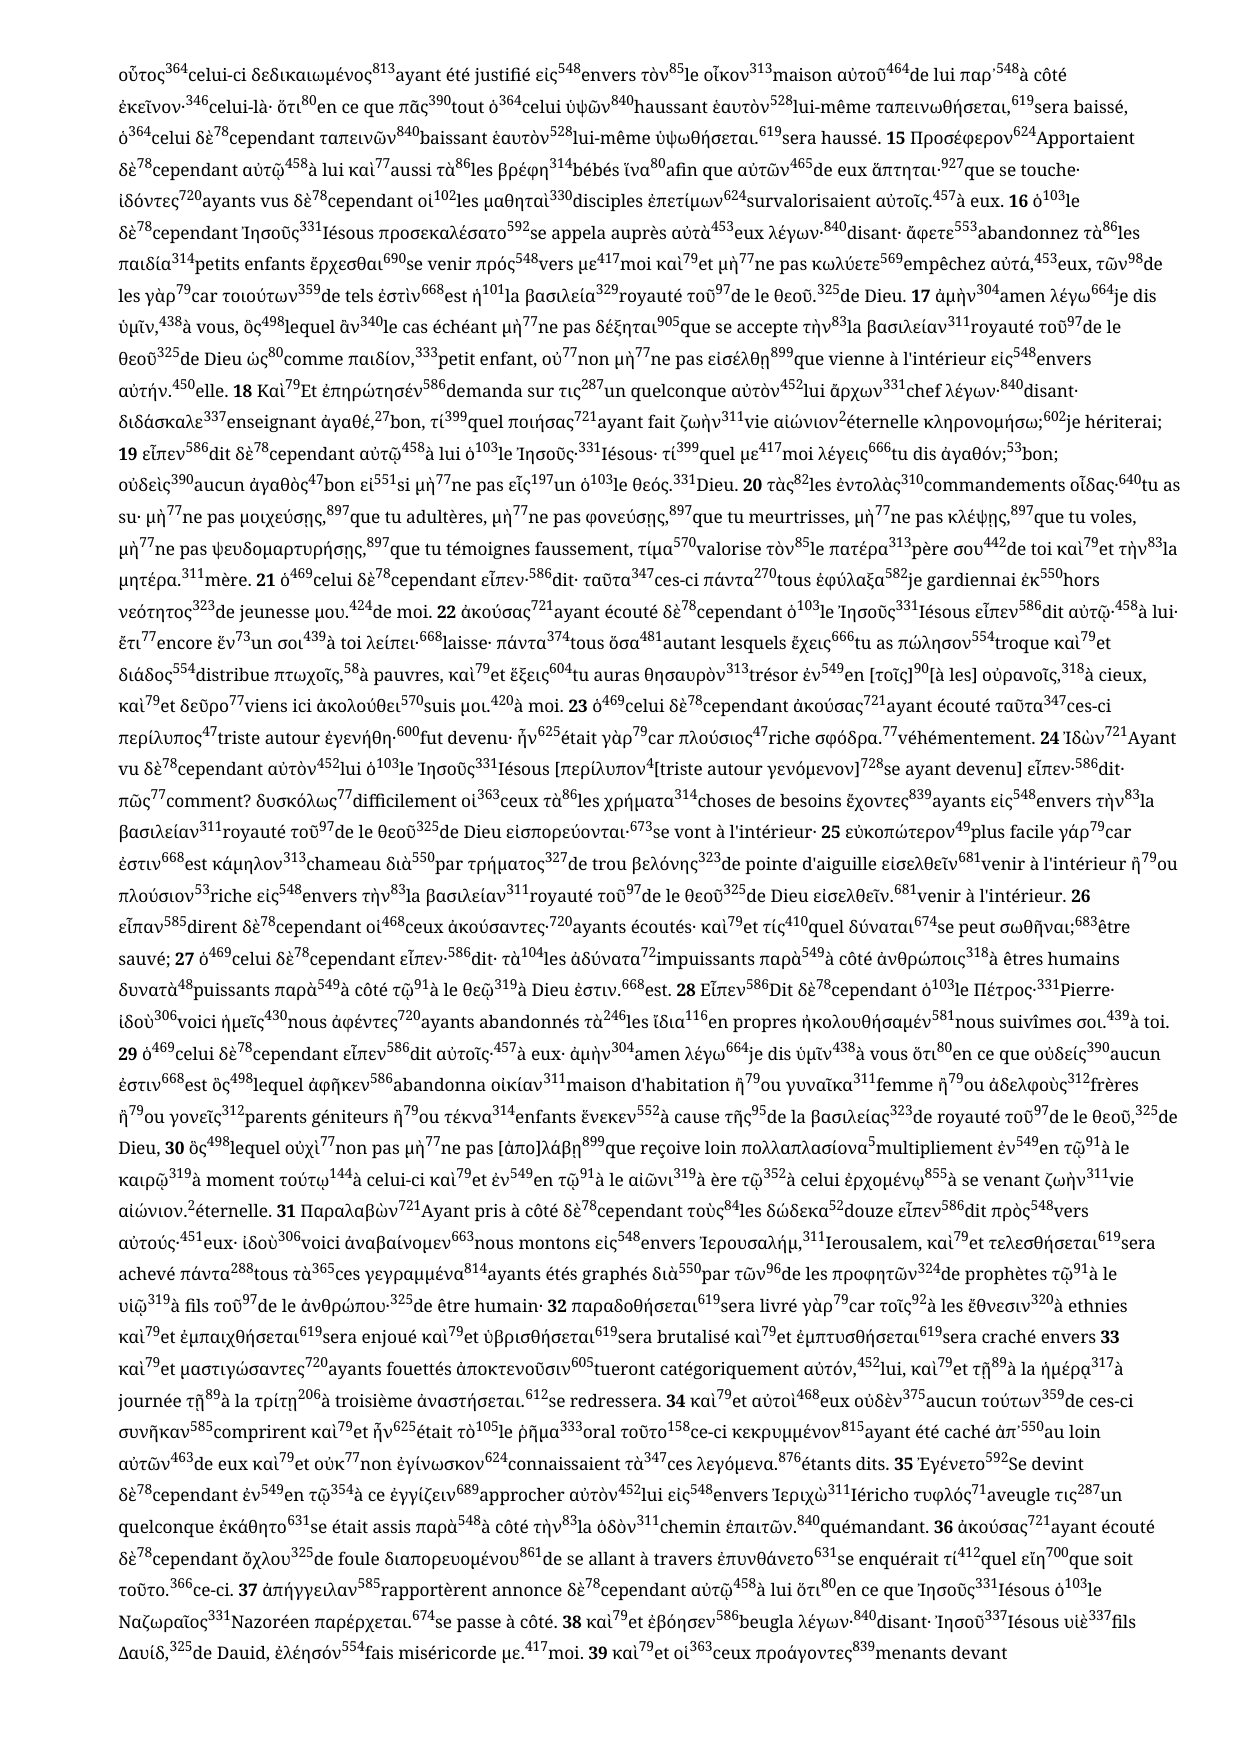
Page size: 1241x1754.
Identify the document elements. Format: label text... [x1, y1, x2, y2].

text 1 Ἔλεγεν625Disait δὲ78cependant παραβολὴν311parabole αὐτοῖς457à eux πρὸς548vers τὸ348ce δεῖν689attacher de lien πάντοτε77en tout moment προσεύχεσθαι690se prier αὐτοὺς451eux καὶ79et μὴ77ne pas ἐγκακεῖν,689négliger au-dedans, 2 λέγων·840disant· κριτής331juge τις287un quelconque ἦν625était ἔν549en τινι273à une quelconque πόλει317à cité τὸν85le θεὸν313Dieu μὴ77ne pas φοβούμενος867se effrayant καὶ79et ἄνθρωπον313être humain μὴ77ne pas ἐντρεπόμενος.891étant tourné intérieurement. 3 χήρα329veuve δὲ78cependant ἦν625était ἐν549en τῇ89à la πόλει317à cité ἐκείνῃ142à celle-là καὶ79et ἤρχετο631se venait πρὸς548vers αὐτὸν452lui λέγουσα·838disante· ἐκδίκησόν554venge με417moi ἀπὸ550au loin τοῦ97de le ἀντιδίκου325de adversaire μου.424de moi. 4 καὶ79et οὐκ77non ἤθελεν625voulait ἐπὶ548sur χρόνον.313temps. μετὰ548après ταῦτα347ces-ci δὲ78cependant εἶπεν586dit ἐν549en ἑαυτῷ·533à lui-même· εἰ80si καὶ77aussi τὸν85le θεὸν313Dieu οὐ77non φοβοῦμαι670je m'effraie οὐδὲ79non cependant ἄνθρωπον313être humain ἐντρέπομαι,676je suis tourné intérieurement, 5 διά548par le fait de γε340du moins τὸ348ce παρέχειν689fournir μοι420à moi κόπον313frappement τὴν83la χήραν311veuve ταύτην136celle-ci ἐκδικήσω602je vengerai αὐτήν,450elle, ἵνα80afin que μὴ77ne pas εἰς548envers τέλος315achèvement ἐρχομένη865se venante ὑπωπιάζῃ921que frappe sous l'oeil με.417moi. 6 Εἶπεν586Dit δὲ78cependant ὁ103le κύριος·331Maître· ἀκούσατε553écoutez τί399quel ὁ103le κριτὴς331juge τῆς95de la ἀδικίας323de injustice λέγει·668dit· 7 ὁ103le δὲ78cependant θεὸς331Dieu οὐ77non μὴ77ne pas ποιήσῃ899que fasse τὴν83la ἐκδίκησιν311vengeance τῶν96de les ἐκλεκτῶν64de élus αὐτοῦ464de lui τῶν357de ceux βοώντων833de beuglants αὐτῷ458à lui ἡμέρας323de journée καὶ79et νυκτός,323de nuit, καὶ79et μακροθυμεῖ668éloigne fureur ἐπ᾽549sur αὐτοῖς;457à eux; 8 λέγω664je dis ὑμῖν438à vous ὅτι80en ce que ποιήσει606fera τὴν83la ἐκδίκησιν311vengeance αὐτῶν463de eux ἐν549en τάχει.321à vitesse. πλὴν79toutefois ὁ103le υἱὸς331fils τοῦ97de le ἀνθρώπου325de être humain ἐλθὼν721ayant venu ἆρα80alors est-ce que εὑρήσει606trouvera τὴν83la πίστιν311croyance ἐπὶ550sur τῆς95de la γῆς;323de terre; 9 Εἶπεν586Dit δὲ78cependant καὶ77aussi πρός548vers τινας372des quelconques τοὺς345ceux πεποιθότας769ayants persuadés ἐφ᾽549sur ἑαυτοῖς532à eux-mêmes ὅτι80en ce que εἰσὶν667sont δίκαιοι46justes καὶ79et ἐξουθενοῦντας821excluants comme rien τοὺς84les λοιποὺς372restants τὴν83la παραβολὴν311parabole ταύτην·136celle-ci· 10 Ἄνθρωποι330Êtres humains δύο196deux ἀνέβησαν585montèrent εἰς548envers τὸ87le ἱερὸν315sanctuaire προσεύξασθαι,682se prier, ὁ103le εἷς71un Φαρισαῖος331Pharisien καὶ79et ὁ103le ἕτερος71autre-différent τελώνης.331collecteur de taxes. 11 ὁ103le Φαρισαῖος331Pharisien σταθεὶς760ayant été dressé ταῦτα347ces-ci πρὸς548vers ἑαυτὸν528lui-même προσηύχετο·631se priait· ὁ109le θεός,337Dieu, εὐχαριστῶ664je rends grâce σοι439à toi ὅτι80en ce que οὐκ77non εἰμὶ664je suis ὥσπερ80comme certes οἱ102les λοιποὶ389restants τῶν96de les ἀνθρώπων,324de êtres humains, ἅρπαγες,70ravisseurs, ἄδικοι,70injustes, μοιχοί,330adultères, ἢ79ou καὶ77aussi ὡς80comme οὗτος156celui-ci ὁ103le τελώνης·331collecteur de taxes· 12 νηστεύω664je jeûne δὶς77doublement τοῦ99de le σαββάτου,327de sabbat, ἀποδεκατεύω664je dîme loin πάντα374tous ὅσα481autant lesquels κτῶμαι.670je m'acquiers. 13 ὁ103le δὲ78cependant τελώνης331collecteur de taxes μακρόθεν77à distance ἑστὼς783ayant dressé οὐκ77non ἤθελεν625voulait οὐδὲ77non cependant τοὺς244les ὀφθαλμοὺς312yeux ἐπᾶραι681surélever εἰς548envers τὸν85le οὐρανόν,313ciel, ἀλλ᾽79mais ἔτυπτεν625tapait τὸ87le στῆθος315poitrine αὐτοῦ464de lui λέγων·840disant· ὁ109le θεός,337Dieu, ἱλάσθητί563sois été propice μοι420à moi τῷ91à le ἁμαρτωλῷ.59à fauteur. 14 λέγω664je dis ὑμῖν,438à vous, κατέβη586descendit οὗτος364celui-ci δεδικαιωμένος813ayant été justifié εἰς548envers τὸν85le οἶκον313maison αὐτοῦ464de lui παρ᾽548à côté ἐκεῖνον·346celui-là· ὅτι80en ce que πᾶς390tout ὁ364celui ὑψῶν840haussant ἑαυτὸν528lui-même ταπεινωθήσεται,619sera baissé, ὁ364celui δὲ78cependant ταπεινῶν840baissant ἑαυτὸν528lui-même ὑψωθήσεται.619sera haussé. 15 Προσέφερον624Apportaient δὲ78cependant αὐτῷ458à lui καὶ77aussi τὰ86les βρέφη314bébés ἵνα80afin que αὐτῶν465de eux ἅπτηται·927que se touche· ἰδόντες720ayants vus δὲ78cependant οἱ102les μαθηταὶ330disciples ἐπετίμων624survalorisaient αὐτοῖς.457à eux. 16 ὁ103le δὲ78cependant Ἰησοῦς331Iésous προσεκαλέσατο592se appela auprès αὐτὰ453eux λέγων·840disant· ἄφετε553abandonnez τὰ86les παιδία314petits enfants ἔρχεσθαι690se venir πρός548vers με417moi καὶ79et μὴ77ne pas κωλύετε569empêchez αὐτά,453eux, τῶν98de les γὰρ79car τοιούτων359de tels ἐστὶν668est ἡ101la βασιλεία329royauté τοῦ97de le θεοῦ.325de Dieu. 17 ἀμὴν304amen λέγω664je dis ὑμῖν,438à vous, ὃς498lequel ἂν340le cas échéant μὴ77ne pas δέξηται905que se accepte τὴν83la βασιλείαν311royauté τοῦ97de le θεοῦ325de Dieu ὡς80comme παιδίον,333petit enfant, οὐ77non μὴ77ne pas εἰσέλθῃ899que vienne à l'intérieur εἰς548envers αὐτήν.450elle. 18 Καὶ79Et ἐπηρώτησέν586demanda sur τις287un quelconque αὐτὸν452lui ἄρχων331chef λέγων·840disant· διδάσκαλε337enseignant ἀγαθέ,27bon, τί399quel ποιήσας721ayant fait ζωὴν311vie αἰώνιον2éternelle κληρονομήσω;602je hériterai; 19 εἶπεν586dit δὲ78cependant αὐτῷ458à lui ὁ103le Ἰησοῦς·331Iésous· τί399quel με417moi λέγεις666tu dis ἀγαθόν;53bon; οὐδεὶς390aucun ἀγαθὸς47bon εἰ551si μὴ77ne pas εἷς197un ὁ103le θεός.331Dieu. 20 τὰς82les ἐντολὰς310commandements οἶδας·640tu as su· μὴ77ne pas μοιχεύσῃς,897que tu adultères, μὴ77ne pas φονεύσῃς,897que tu meurtrisses, μὴ77ne pas κλέψῃς,897que tu voles, μὴ77ne pas ψευδομαρτυρήσῃς,897que tu témoignes faussement, τίμα570valorise τὸν85le πατέρα313père σου442de toi καὶ79et τὴν83la μητέρα.311mère. 21 ὁ469celui δὲ78cependant εἶπεν·586dit· ταῦτα347ces-ci πάντα270tous ἐφύλαξα582je gardiennai ἐκ550hors νεότητος323de jeunesse μου.424de moi. 22 ἀκούσας721ayant écouté δὲ78cependant ὁ103le Ἰησοῦς331Iésous εἶπεν586dit αὐτῷ·458à lui· ἔτι77encore ἕν73un σοι439à toi λείπει·668laisse· πάντα374tous ὅσα481autant lesquels ἔχεις666tu as πώλησον554troque καὶ79et διάδος554distribue πτωχοῖς,58à pauvres, καὶ79et ἕξεις604tu auras θησαυρὸν313trésor ἐν549en [τοῖς]90[à les] οὐρανοῖς,318à cieux, καὶ79et δεῦρο77viens ici ἀκολούθει570suis μοι.420à moi. 23 ὁ469celui δὲ78cependant ἀκούσας721ayant écouté ταῦτα347ces-ci περίλυπος47triste autour ἐγενήθη·600fut devenu· ἦν625était γὰρ79car πλούσιος47riche σφόδρα.77véhémentement. 24 Ἰδὼν721Ayant vu δὲ78cependant αὐτὸν452lui ὁ103le Ἰησοῦς331Iésous [περίλυπον4[triste autour γενόμενον]728se ayant devenu] εἶπεν·586dit· πῶς77comment? δυσκόλως77difficilement οἱ363ceux τὰ86les χρήματα314choses de besoins ἔχοντες839ayants εἰς548envers τὴν83la βασιλείαν311royauté τοῦ97de le θεοῦ325de Dieu εἰσπορεύονται·673se vont à l'intérieur· 25 εὐκοπώτερον49plus facile γάρ79car ἐστιν668est κάμηλον313chameau διὰ550par τρήματος327de trou βελόνης323de pointe d'aiguille εἰσελθεῖν681venir à l'intérieur ἢ79ou πλούσιον53riche εἰς548envers τὴν83la βασιλείαν311royauté τοῦ97de le θεοῦ325de Dieu εἰσελθεῖν.681venir à l'intérieur. 26 εἶπαν585dirent δὲ78cependant οἱ468ceux ἀκούσαντες·720ayants écoutés· καὶ79et τίς410quel δύναται674se peut σωθῆναι;683être sauvé; 27 ὁ469celui δὲ78cependant εἶπεν·586dit· τὰ104les ἀδύνατα72impuissants παρὰ549à côté ἀνθρώποις318à êtres humains δυνατὰ48puissants παρὰ549à côté τῷ91à le θεῷ319à Dieu ἐστιν.668est. 28 Εἶπεν586Dit δὲ78cependant ὁ103le Πέτρος·331Pierre· ἰδοὺ306voici ἡμεῖς430nous ἀφέντες720ayants abandonnés τὰ246les ἴδια116en propres ἠκολουθήσαμέν581nous suivîmes σοι.439à toi. 29 ὁ469celui δὲ78cependant εἶπεν586dit αὐτοῖς·457à eux· ἀμὴν304amen λέγω664je dis ὑμῖν438à vous ὅτι80en ce que οὐδείς390aucun ἐστιν668est ὃς498lequel ἀφῆκεν586abandonna οἰκίαν311maison d'habitation ἢ79ou γυναῖκα311femme ἢ79ou ἀδελφοὺς312frères ἢ79ou γονεῖς312parents géniteurs ἢ79ou τέκνα314enfants ἕνεκεν552à cause τῆς95de la βασιλείας323de royauté τοῦ97de le θεοῦ,325de Dieu, 30 ὃς498lequel οὐχὶ77non pas μὴ77ne pas [ἀπο]λάβῃ899que reçoive loin πολλαπλασίονα5multipliement ἐν549en τῷ91à le καιρῷ319à moment τούτῳ144à celui-ci καὶ79et ἐν549en τῷ91à le αἰῶνι319à ère τῷ352à celui ἐρχομένῳ855à se venant ζωὴν311vie αἰώνιον.2éternelle. 31 Παραλαβὼν721Ayant pris à côté δὲ78cependant τοὺς84les δώδεκα52douze εἶπεν586dit πρὸς548vers αὐτούς·451eux· ἰδοὺ306voici ἀναβαίνομεν663nous montons εἰς548envers Ἰερουσαλήμ,311Ierousalem, καὶ79et τελεσθήσεται619sera achevé πάντα288tous τὰ365ces γεγραμμένα814ayants étés graphés διὰ550par τῶν96de les προφητῶν324de prophètes τῷ91à le υἱῷ319à fils τοῦ97de le ἀνθρώπου·325de être humain· 32 παραδοθήσεται619sera livré γὰρ79car τοῖς92à les ἔθνεσιν320à ethnies καὶ79et ἐμπαιχθήσεται619sera enjoué καὶ79et ὑβρισθήσεται619sera brutalisé καὶ79et ἐμπτυσθήσεται619sera craché envers 33 καὶ79et μαστιγώσαντες720ayants fouettés ἀποκτενοῦσιν605tueront catégoriquement αὐτόν,452lui, καὶ79et τῇ89à la ἡμέρᾳ317à journée τῇ89à la τρίτῃ206à troisième ἀναστήσεται.612se redressera. 34 καὶ79et αὐτοὶ468eux οὐδὲν375aucun τούτων359de ces-ci συνῆκαν585comprirent καὶ79et ἦν625était τὸ105le ῥῆμα333oral τοῦτο158ce-ci κεκρυμμένον815ayant été caché ἀπ᾽550au loin αὐτῶν463de eux καὶ79et οὐκ77non ἐγίνωσκον624connaissaient τὰ347ces λεγόμενα.876étants dits. 35 Ἐγένετο592Se devint δὲ78cependant ἐν549en τῷ354à ce ἐγγίζειν689approcher αὐτὸν452lui εἰς548envers Ἰεριχὼ311Iéricho τυφλός71aveugle τις287un quelconque ἐκάθητο631se était assis παρὰ548à côté τὴν83la ὁδὸν311chemin ἐπαιτῶν.840quémandant. 36 ἀκούσας721ayant écouté δὲ78cependant ὄχλου325de foule διαπορευομένου861de se allant à travers ἐπυνθάνετο631se enquérait τί412quel εἴη700que soit τοῦτο.366ce-ci. 37 ἀπήγγειλαν585rapportèrent annonce δὲ78cependant αὐτῷ458à lui ὅτι80en ce que Ἰησοῦς331Iésous ὁ103le Ναζωραῖος331Nazoréen παρέρχεται.674se passe à côté. 38 καὶ79et ἐβόησεν586beugla λέγων·840disant· Ἰησοῦ337Iésous υἱὲ337fils Δαυίδ,325de Dauid, ἐλέησόν554fais miséricorde με.417moi. 39 καὶ79et οἱ363ceux προάγοντες839menants devant ἐπετίμων624survalorisaient αὐτῷ458à lui ἵνα80afin que σιγήσῃ,899que garde le silence, αὐτὸς469lui δὲ78cependant πολλῷ380à nombreux μᾶλλον77davantage ἔκραζεν·625croassait· υἱὲ337fils Δαυίδ,325de Dauid, ἐλέησόν554fais miséricorde με.417moi. 40 σταθεὶς760ayant été dressé δὲ78cependant ὁ103le Ἰησοῦς331Iésous ἐκέλευσεν586ordonna αὐτὸν452lui ἀχθῆναι683être conduit πρὸς548vers αὐτόν.452lui. ἐγγίσαντος716de ayant approché δὲ78cependant αὐτοῦ464de lui ἐπηρώτησεν586demanda sur αὐτόν·452lui· 41 τί399quel σοι439à toi θέλεις666tu veux ποιήσω;895que je fasse; ὁ469celui δὲ78cependant εἶπεν·586dit· κύριε,337Maître, ἵνα80afin que ἀναβλέψω.895que je regarde de bas en haut. 42 καὶ79et ὁ103le Ἰησοῦς331Iésous εἶπεν586dit αὐτῷ·458à lui· ἀνάβλεψον·554regarde de bas en haut· ἡ101la πίστις329croyance σου442de toi σέσωκέν642a sauvé σε.437toi. 43 καὶ79et παραχρῆμα77instantanément ἀνέβλεψεν586regarda de bas en haut καὶ79et ἠκολούθει625suivait αὐτῷ458à lui δοξάζων840glorifiant τὸν85le θεόν.313Dieu. καὶ79et πᾶς287tout ὁ103le λαὸς331peuple ἰδὼν721ayant vu ἔδωκεν586donna αἶνον313louange τῷ91à le θεῷ.319à Dieu. [118, 59, 1181, 1665]
